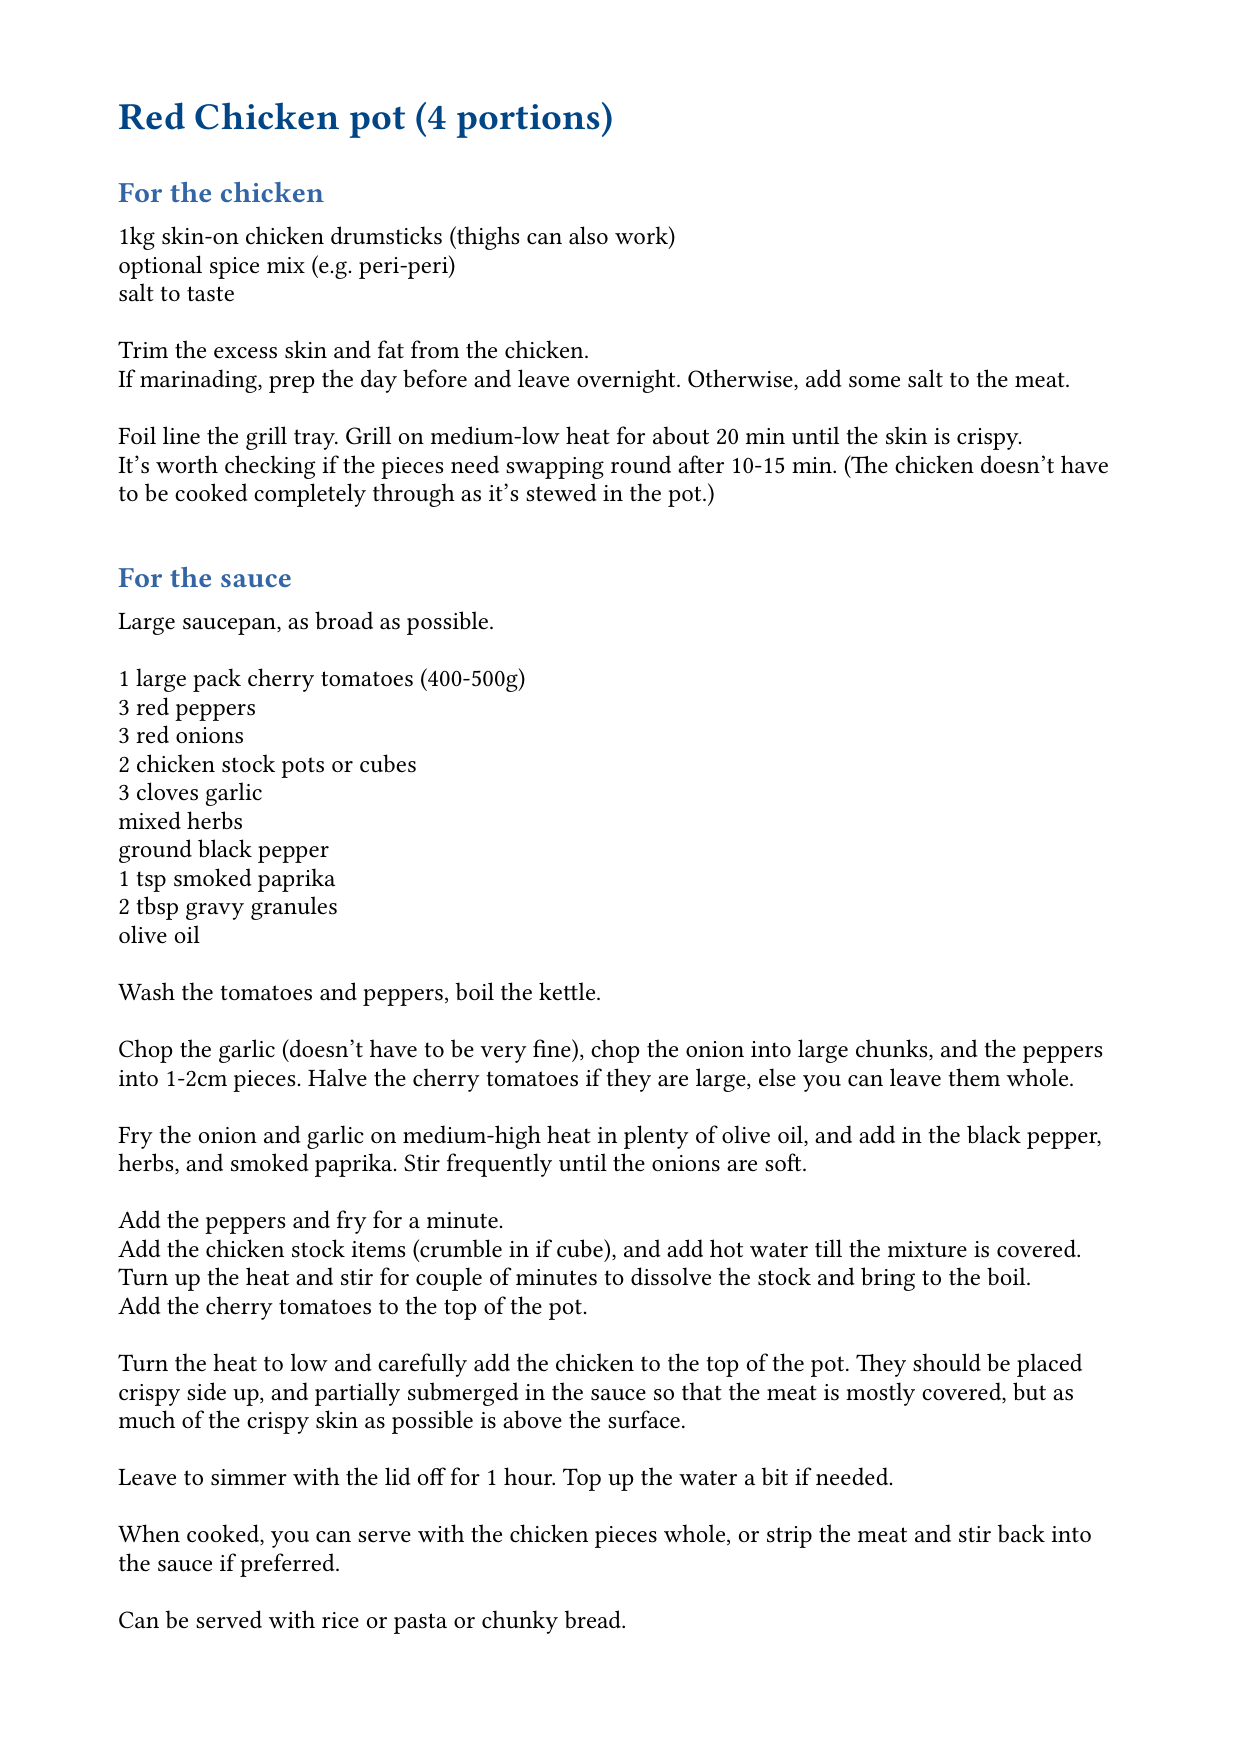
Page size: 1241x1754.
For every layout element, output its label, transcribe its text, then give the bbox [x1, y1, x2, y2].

text Add the peppers and fry for a minute. Add the chicken stock items (crumble in if cube), and add hot water till the mixture is covered. Turn up the heat and stir for couple of minutes to dissolve the stock and bring to the boil. Add the cherry tomatoes to the top of the pot. [118, 1206, 1122, 1321]
text Leave to simmer with the lid off for 1 hour. Top up the water a bit if needed. [118, 1463, 1122, 1492]
subtitle For the sauce [118, 561, 1122, 594]
text 1kg skin-on chicken drumsticks (thighs can also work) [118, 222, 1122, 251]
text 2 chicken stock pots or cubes [118, 750, 1122, 778]
text optional spice mix (e.g. peri-peri) [118, 251, 1122, 279]
text 3 red peppers [118, 693, 1122, 721]
text Turn the heat to low and carefully add the chicken to the top of the pot. They should be placed crispy side up, and partially submerged in the sauce so that the meat is mostly covered, but as much of the crispy skin as possible is above the surface. [118, 1349, 1122, 1435]
text 1 tsp smoked paprika [118, 864, 1122, 892]
text Wash the tomatoes and peppers, boil the kettle. [118, 978, 1122, 1007]
text Foil line the grill tray. Grill on medium-low heat for about 20 min until the skin is crispy. It’s worth checking if the pieces need swapping round after 10-15 min. (The chicken doesn’t have to be cooked completely through as it’s stewed in the pot.) [118, 422, 1122, 508]
text mixed herbs [118, 807, 1122, 835]
text 3 red onions [118, 721, 1122, 750]
text 2 tbsp gravy granules [118, 892, 1122, 921]
text If marinading, prep the day before and leave overnight. Otherwise, add some salt to the meat. [118, 365, 1122, 393]
text olive oil [118, 921, 1122, 949]
text When cooked, you can serve with the chicken pieces whole, or strip the meat and stir back into the sauce if preferred. [118, 1520, 1122, 1577]
text 1 large pack cherry tomatoes (400-500g) [118, 664, 1122, 693]
subtitle For the chicken [118, 177, 1122, 210]
text Can be served with rice or pasta or chunky bread. [118, 1606, 1122, 1634]
text salt to taste [118, 279, 1122, 308]
text Chop the garlic (doesn’t have to be very fine), chop the onion into large chunks, and the peppers into 1-2cm pieces. Halve the cherry tomatoes if they are large, else you can leave them whole. [118, 1035, 1122, 1092]
text Large saucepan, as broad as possible. [118, 607, 1122, 636]
text 3 cloves garlic [118, 778, 1122, 807]
text Trim the excess skin and fat from the chicken. [118, 336, 1122, 365]
text Fry the onion and garlic on medium-high heat in plenty of olive oil, and add in the black pepper, herbs, and smoked paprika. Stir frequently until the onions are soft. [118, 1121, 1122, 1178]
subtitle Red Chicken pot (4 portions) [118, 96, 1122, 139]
text ground black pepper [118, 835, 1122, 864]
